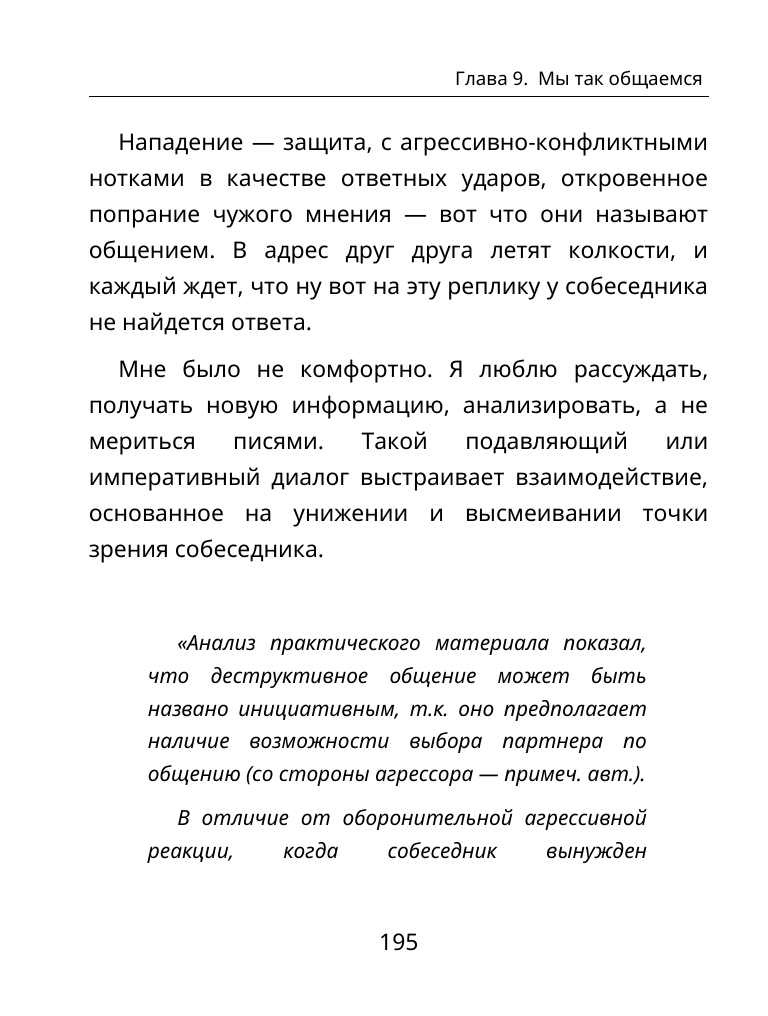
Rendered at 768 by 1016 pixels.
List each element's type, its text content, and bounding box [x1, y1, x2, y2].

text «Анализ практического материала показал, что деструктивное общение может быть названо инициативным, т.к. оно предполагает наличие возможности выбора партнера по общению (со стороны агрессора — примеч. авт.). [148, 628, 649, 787]
text В отличие от оборонительной агрессивной реакции, когда собеседник вынужден [148, 803, 649, 864]
text Нападение — защита, с агрессивно-конфликтными нотками в качестве ответных ударов, откровенное попрание чужого мнения — вот что они называют общением. В адрес друг друга летят колкости, и каждый ждет, что ну вот на эту реплику у собеседника не найдется ответа. [88, 126, 709, 337]
text Мне было не комфортно. Я люблю рассуждать, получать новую информацию, анализировать, а не мериться писями. Такой подавляющий или императивный диалог выстраивает взаимодействие, основанное на унижении и высмеивании точки зрения собеседника. [88, 353, 709, 564]
